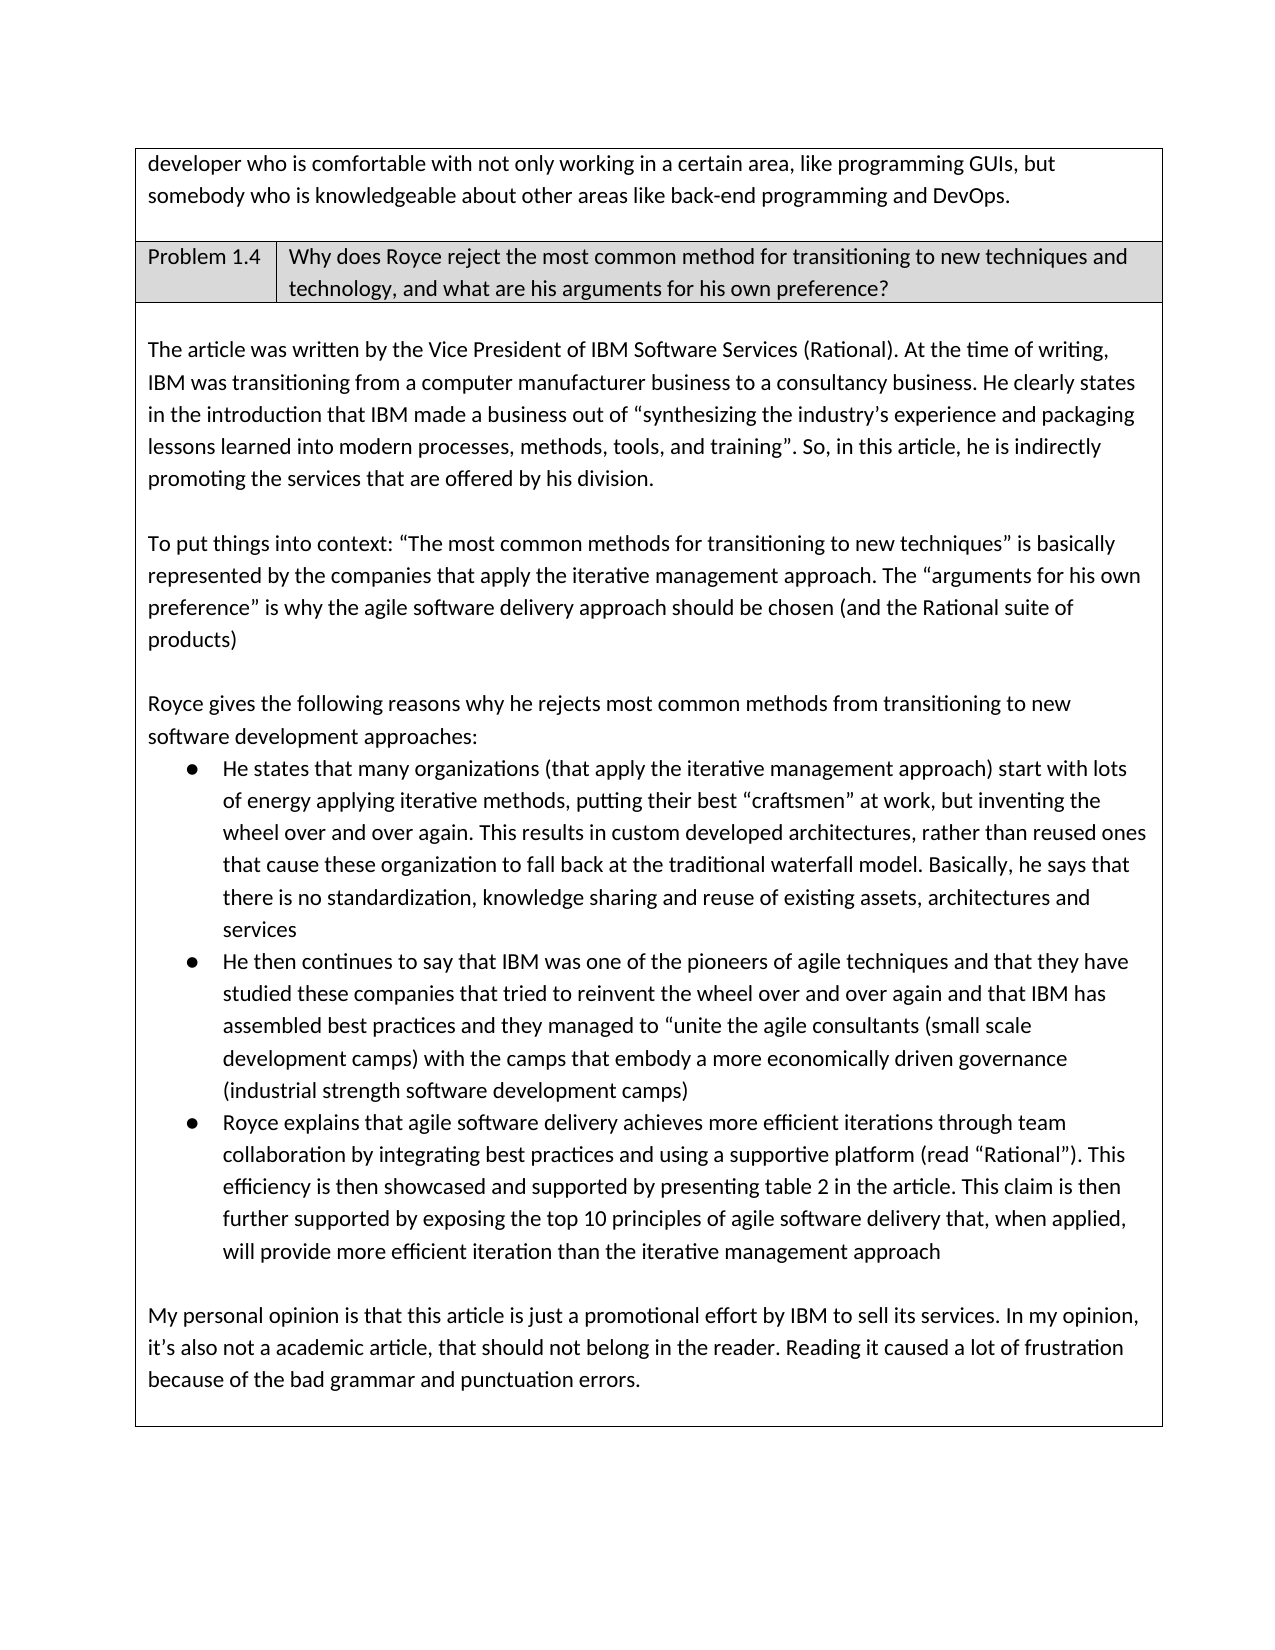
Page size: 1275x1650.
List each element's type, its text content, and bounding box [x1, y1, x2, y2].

table_cell Problem 1.4 [136, 242, 276, 302]
table_cell The article was written by the Vice President of IBM Software Services (Rational). At the time of writing, IBM was transitioning from a computer manufacturer business to a consultancy business. He clearly states in the introduction that IBM made a business out of “synthesizing the industry’s experience and packaging lessons learned into modern processes, methods, tools, and training”. So, in this article, he is indirectly promoting the services that are offered by his division. To put things into context: “The most common methods for transitioning to new techniques” is basically represented by the companies that apply the iterative management approach. The “arguments for his own preference” is why the agile software delivery approach should be chosen (and the Rational suite of products) Royce gives the following reasons why he rejects most common methods from transitioning to new software development approaches: He states that many organizations (that apply the iterative management approach) start with lots of energy applying iterative methods, putting their best “craftsmen” at work, but inventing the wheel over and over again. This results in custom developed architectures, rather than reused ones that cause these organization to fall back at the traditional waterfall model. Basically, he says that there is no standardization, knowledge sharing and reuse of existing assets, architectures and services He then continues to say that IBM was one of the pioneers of agile techniques and that they have studied these companies that tried to reinvent the wheel over and over again and that IBM has assembled best practices and they managed to “unite the agile consultants (small scale development camps) with the camps that embody a more economically driven governance (industrial strength software development camps) Royce explains that agile software delivery achieves more efficient iterations through team collaboration by integrating best practices and using a supportive platform (read “Rational”). This efficiency is then showcased and supported by presenting table 2 in the article. This claim is then further supported by exposing the top 10 principles of agile software delivery that, when applied, will provide more efficient iteration than the iterative management approach My personal opinion is that this article is just a promotional effort by IBM to sell its services. In my opinion, it’s also not a academic article, that should not belong in the reader. Reading it caused a lot of frustration because of the bad grammar and punctuation errors. [136, 303, 1162, 1426]
table_cell Why does Royce reject the most common method for transitioning to new techniques and technology, and what are his arguments for his own preference? [277, 242, 1162, 302]
table_cell developer who is comfortable with not only working in a certain area, like programming GUIs, but somebody who is knowledgeable about other areas like back-end programming and DevOps. [136, 149, 1162, 241]
